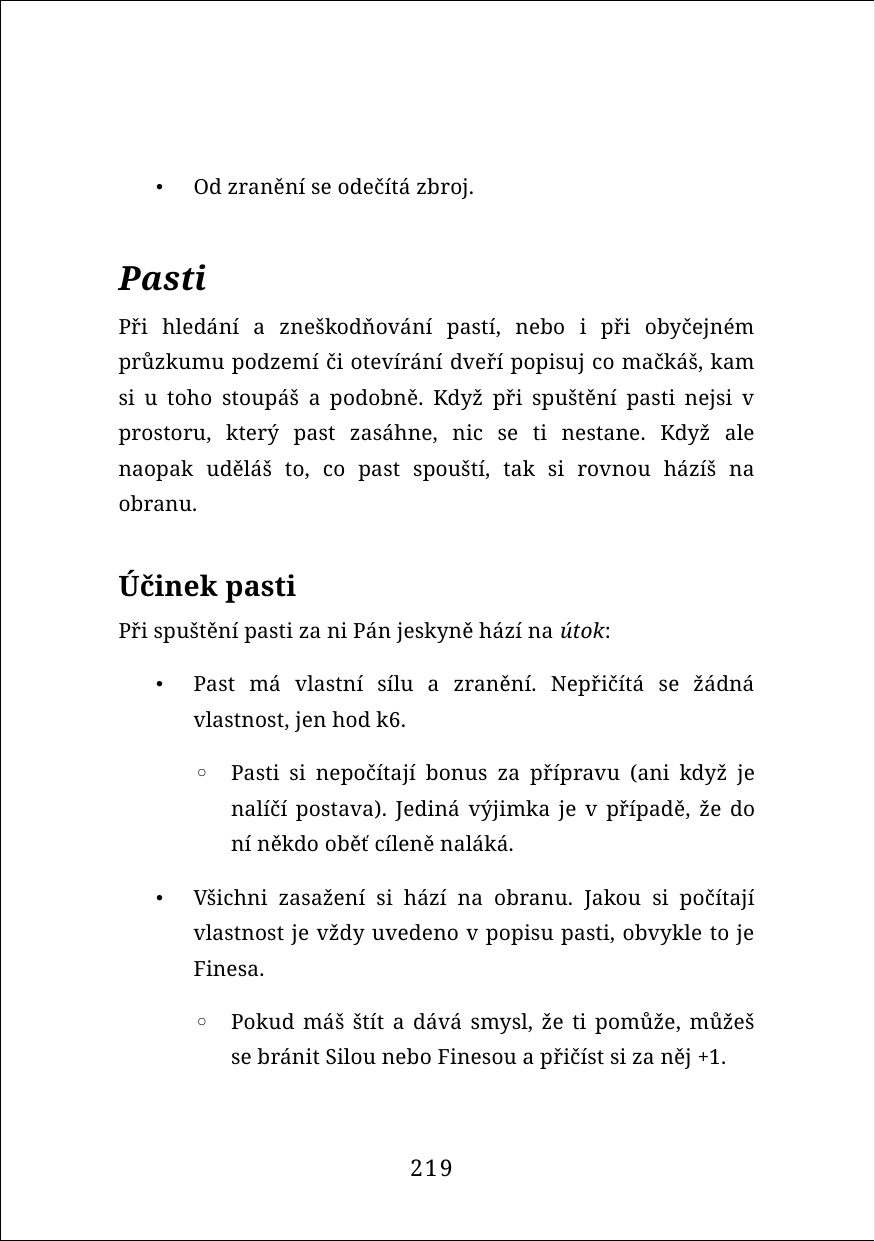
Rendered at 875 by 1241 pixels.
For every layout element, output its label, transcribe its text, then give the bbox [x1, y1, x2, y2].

list Pokud máš štít a dává smysl, že ti pomůže, můžeš se bránit Silou nebo Finesou a přičíst si za něj +1. [193, 1007, 756, 1071]
text Při spuštění pasti za ni Pán jeskyně hází na útok: [118, 616, 756, 645]
list Všichni zasažení si hází na obranu. Jakou si počítají vlastnost je vždy uvedeno v popisu pasti, obvykle to je Finesa. [156, 883, 756, 982]
list Od zranění se odečítá zbroj. [156, 172, 756, 200]
subtitle Pasti [118, 254, 756, 300]
list Past má vlastní sílu a zranění. Nepřičítá se žádná vlastnost, jen hod k6. [156, 669, 756, 733]
text Při hledání a zneškodňování pastí, nebo i při obyčejném průzkumu podzemí či otevírání dveří popisuj co mačkáš, kam si u toho stoupáš a podobně. Když při spuštění pasti nejsi v prostoru, který past zasáhne, nic se ti nestane. Když ale naopak uděláš to, co past spouští, tak si rovnou házíš na obranu. [118, 312, 756, 518]
subtitle Účinek pasti [118, 566, 756, 604]
list Pasti si nepočítají bonus za přípravu (ani když je nalíčí postava). Jediná výjimka je v případě, že do ní někdo oběť cíleně naláká. [193, 758, 756, 858]
